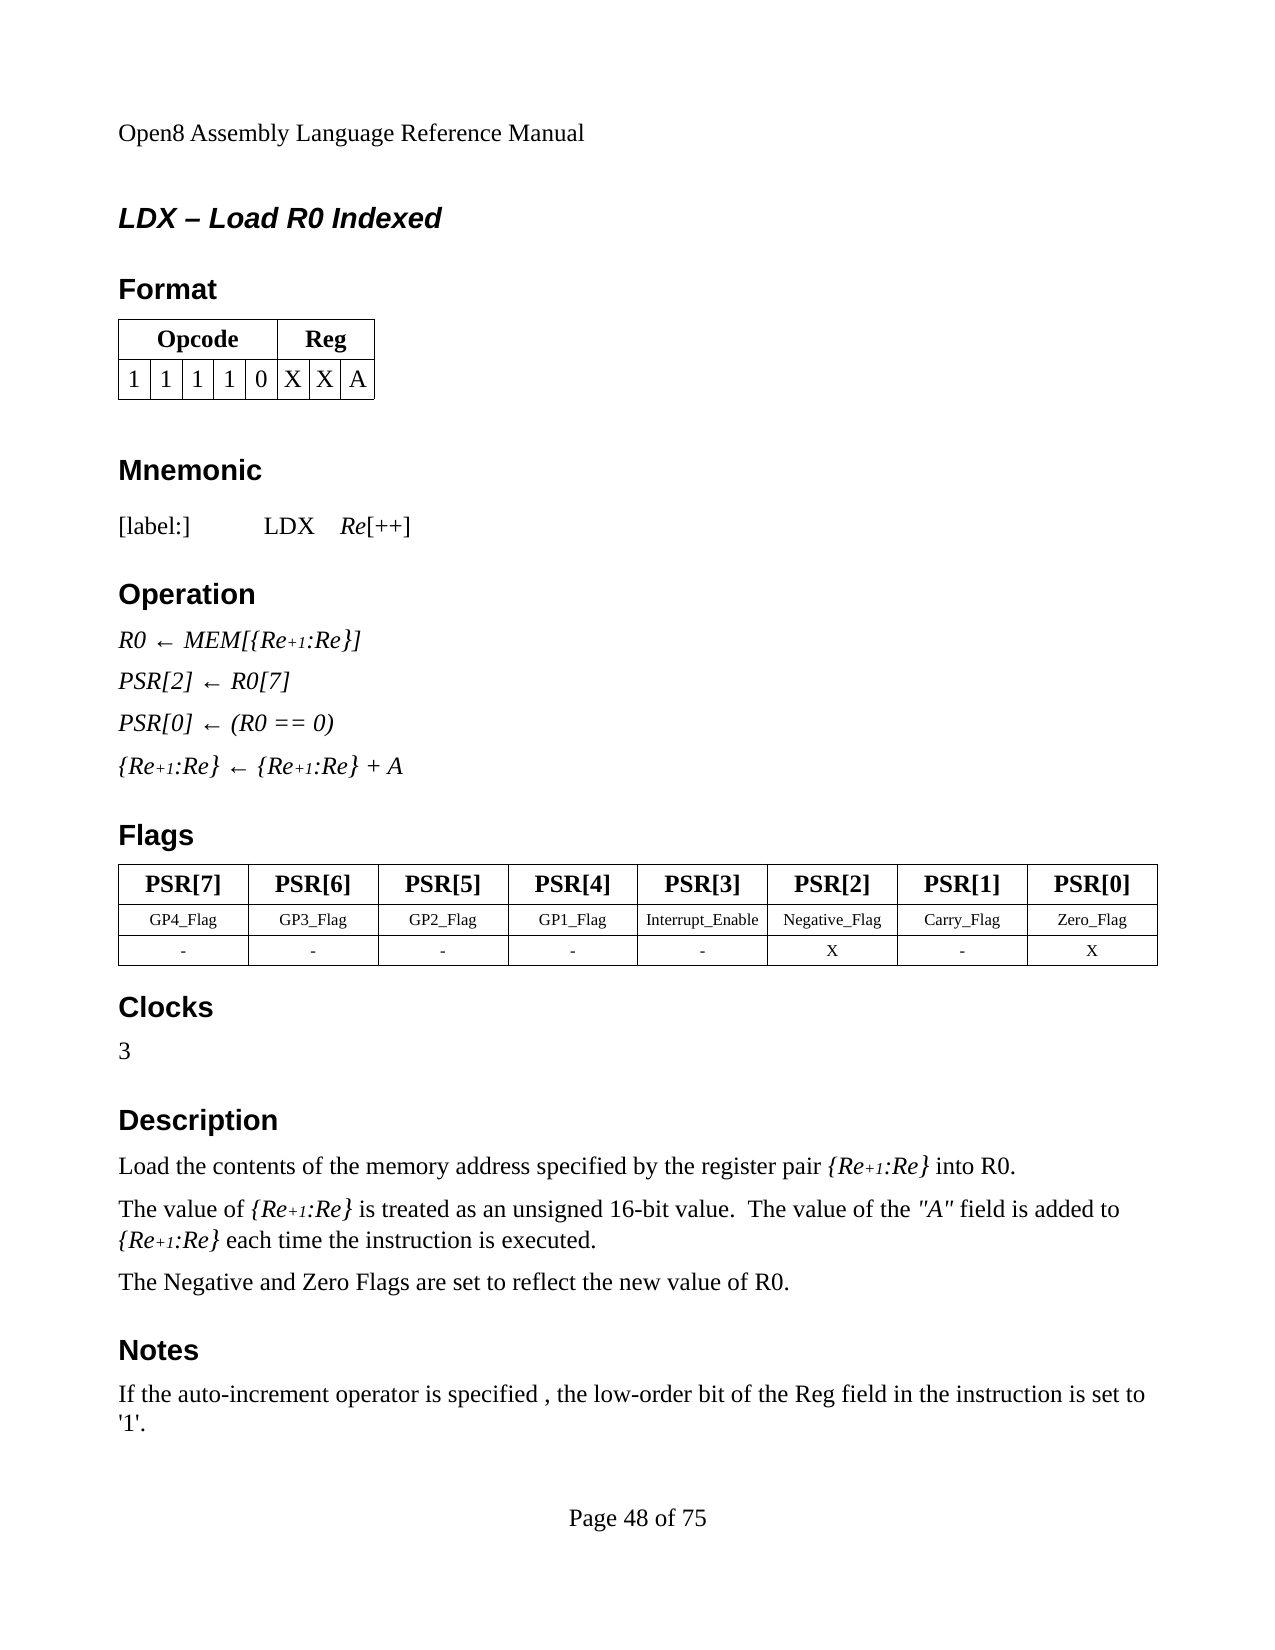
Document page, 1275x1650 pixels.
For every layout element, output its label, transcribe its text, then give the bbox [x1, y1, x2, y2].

table_cell GP4_Flag [119, 905, 248, 934]
table_cell Negative_Flag [768, 905, 897, 934]
subtitle Notes [118, 1333, 1157, 1367]
table_cell 1 [183, 360, 213, 399]
table_header PSR[3] [638, 865, 767, 904]
table_cell X [1028, 936, 1157, 965]
table_header PSR[0] [1028, 865, 1157, 904]
table_cell - [379, 936, 508, 965]
text R0 ← MEM[{Re+1:Re}] [118, 623, 1157, 654]
table_cell - [898, 936, 1027, 965]
table_cell 1 [151, 360, 182, 399]
text [label:] LDX Re[++] [118, 511, 1157, 540]
table_cell - [249, 936, 378, 965]
text {Re+1:Re} ← {Re+1:Re} + A [118, 749, 1157, 780]
table_header Opcode [119, 320, 277, 359]
subtitle LDX – Load R0 Indexed [118, 201, 1157, 235]
table_header PSR[1] [898, 865, 1027, 904]
table_cell A [341, 360, 374, 399]
text The value of {Re+1:Re} is treated as an unsigned 16-bit value. The value of the "A" field is added to {Re+1:Re} each time the instruction is executed. [118, 1192, 1157, 1255]
table_header PSR[4] [509, 865, 637, 904]
table_cell GP2_Flag [379, 905, 508, 934]
table_cell - [119, 936, 248, 965]
table_cell 1 [214, 360, 245, 399]
table_cell - [509, 936, 637, 965]
table_cell Zero_Flag [1028, 905, 1157, 934]
table_cell X [768, 936, 897, 965]
subtitle Mnemonic [118, 453, 1157, 486]
subtitle Format [118, 272, 1157, 306]
text Load the contents of the memory address specified by the register pair {Re+1:Re} into R0. [118, 1149, 1157, 1180]
table_cell Interrupt_Enable [638, 905, 767, 934]
subtitle Flags [118, 817, 1157, 851]
table_header PSR[2] [768, 865, 897, 904]
table_cell Carry_Flag [898, 905, 1027, 934]
table_cell 1 [119, 360, 150, 399]
text The Negative and Zero Flags are set to reflect the new value of R0. [118, 1267, 1157, 1296]
table_header PSR[5] [379, 865, 508, 904]
text If the auto-increment operator is specified , the low-order bit of the Reg field in the instruction is set to '1'. [118, 1379, 1157, 1437]
table_cell 0 [246, 360, 277, 399]
table_header PSR[6] [249, 865, 378, 904]
table_cell X [310, 360, 340, 399]
subtitle Description [118, 1103, 1157, 1136]
table_cell GP1_Flag [509, 905, 637, 934]
text PSR[2] ← R0[7] [118, 666, 1157, 695]
subtitle Clocks [118, 990, 1157, 1024]
table_cell X [278, 360, 309, 399]
text 3 [118, 1036, 1157, 1065]
text PSR[0] ← (R0 == 0) [118, 708, 1157, 736]
table_cell - [638, 936, 767, 965]
table_header PSR[7] [119, 865, 248, 904]
table_header Reg [278, 320, 374, 359]
subtitle Operation [118, 577, 1157, 610]
table_cell GP3_Flag [249, 905, 378, 934]
